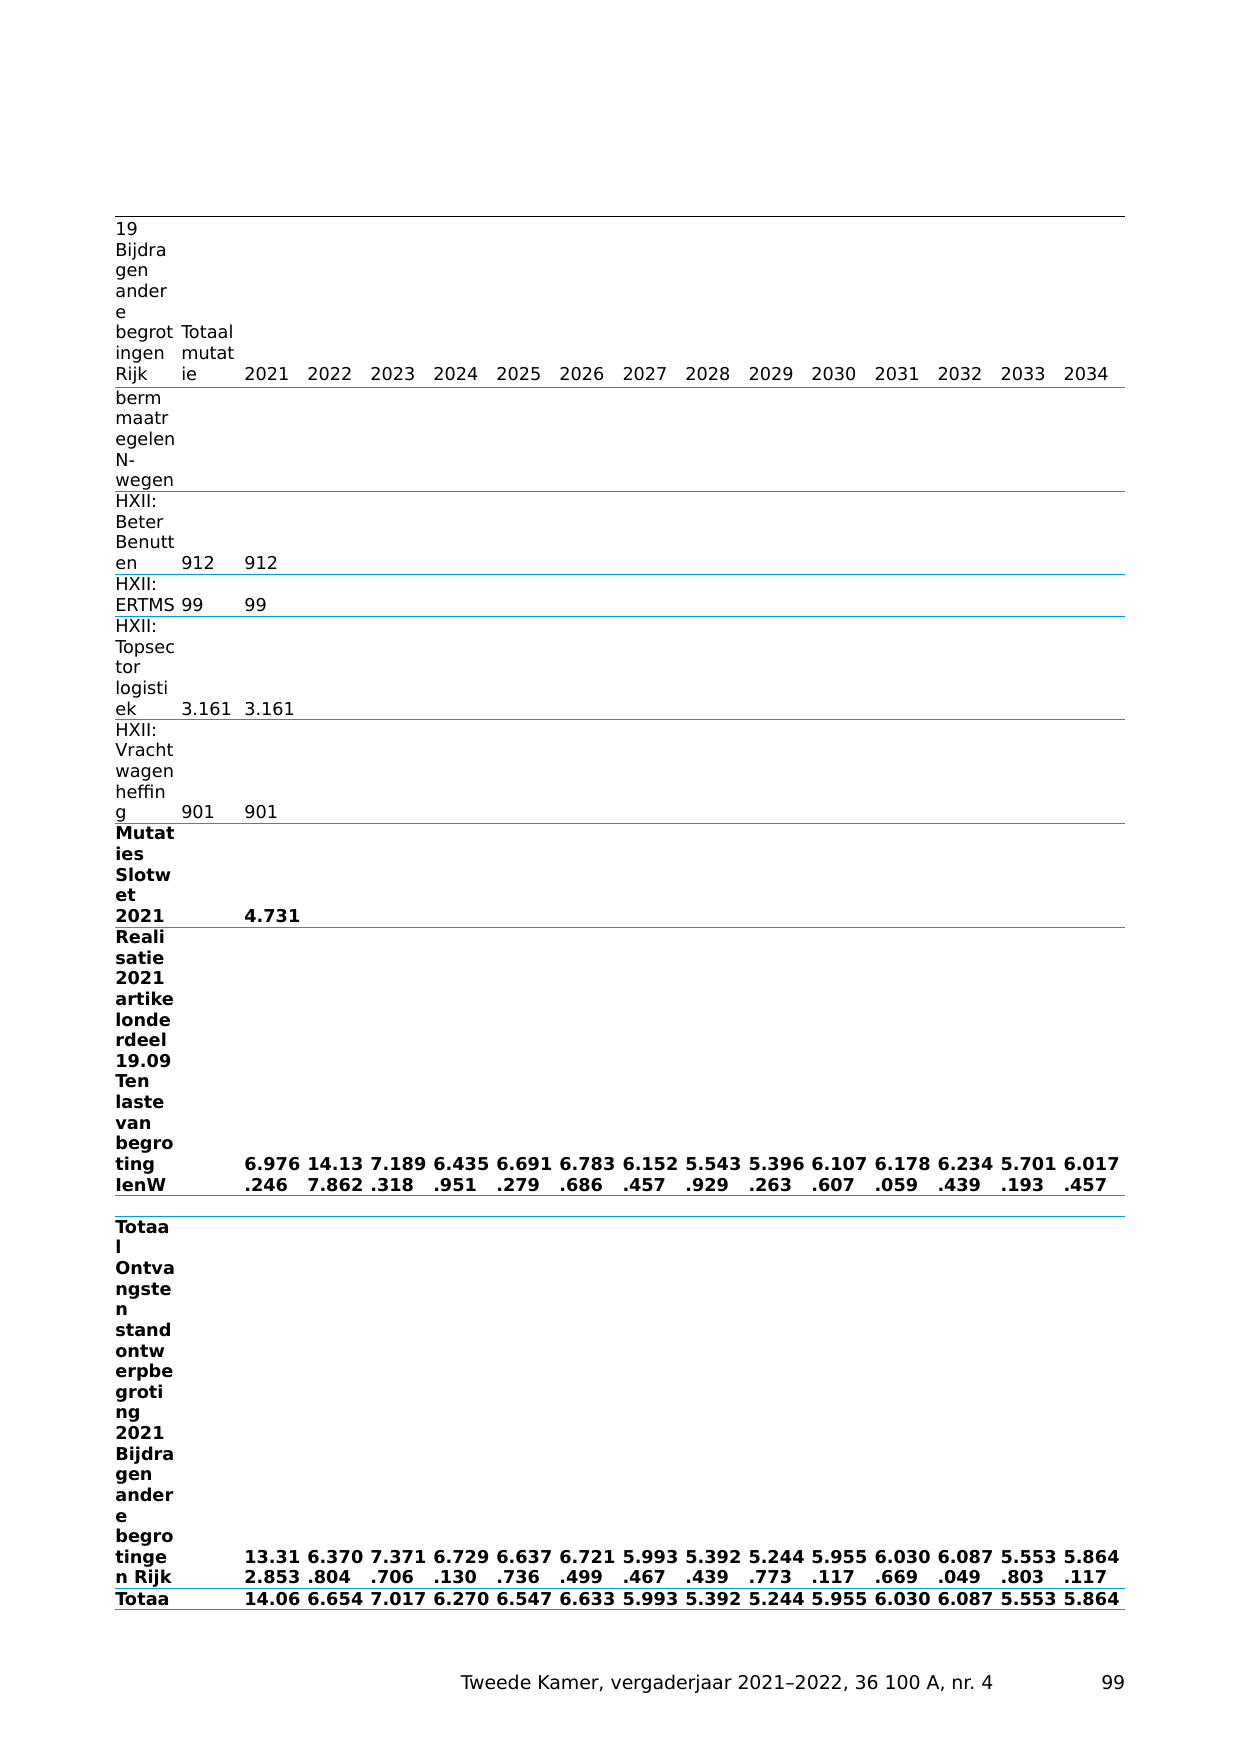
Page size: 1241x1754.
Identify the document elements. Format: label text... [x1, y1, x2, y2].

table_cell [367, 617, 430, 719]
table_cell 6.152.457 [619, 928, 682, 1195]
table_cell 6.435.951 [430, 928, 493, 1195]
table_cell 6.087.049 [934, 1217, 997, 1588]
table_cell [367, 575, 430, 616]
table_cell [304, 492, 367, 574]
table_cell [871, 617, 934, 719]
table_cell 7.189.318 [367, 928, 430, 1195]
table_cell [178, 928, 241, 1195]
table_cell 2027 [619, 217, 682, 387]
table_cell [619, 1196, 682, 1216]
table_cell [556, 824, 619, 926]
table_cell [178, 1196, 241, 1216]
table_cell 5.955.117 [808, 1217, 871, 1588]
table_cell [871, 720, 934, 823]
table_cell [682, 1196, 745, 1216]
table_cell [808, 388, 871, 491]
table_cell [745, 492, 808, 574]
table_cell [430, 617, 493, 719]
table_cell [808, 824, 871, 926]
table_cell [934, 575, 997, 616]
table_cell [115, 1196, 178, 1216]
table_cell [934, 617, 997, 719]
table_cell 6.370.804 [304, 1217, 367, 1588]
table_cell [682, 388, 745, 491]
table_cell [304, 617, 367, 719]
table_cell [493, 617, 556, 719]
table_cell [871, 824, 934, 926]
table_cell [619, 388, 682, 491]
table_cell 2025 [493, 217, 556, 387]
table_cell 3.161 [241, 617, 304, 719]
table_cell Mutaties Slotwet 2021 [115, 824, 178, 926]
table_cell 2021 [241, 217, 304, 387]
table_cell 6.633 [556, 1589, 619, 1609]
table_cell 901 [241, 720, 304, 823]
table_cell HXII: ERTMS [115, 575, 178, 616]
table_cell [998, 492, 1060, 574]
table_cell [1060, 492, 1125, 574]
table_cell 2028 [682, 217, 745, 387]
table_cell [871, 1196, 934, 1216]
table_cell [745, 1196, 808, 1216]
table_cell 5.993 [619, 1589, 682, 1609]
table_cell [556, 617, 619, 719]
table_cell 6.030.669 [871, 1217, 934, 1588]
table_cell [745, 388, 808, 491]
table_cell 2029 [745, 217, 808, 387]
table_cell [682, 824, 745, 926]
table_cell [745, 575, 808, 616]
table_cell [493, 1196, 556, 1216]
table_cell [682, 720, 745, 823]
table_cell [367, 824, 430, 926]
table_cell [367, 388, 430, 491]
table_cell 5.955 [808, 1589, 871, 1609]
table_cell [934, 492, 997, 574]
table_cell 2034 [1060, 217, 1125, 387]
table_cell 5.543.929 [682, 928, 745, 1195]
table_cell [304, 720, 367, 823]
table_cell [745, 617, 808, 719]
table_cell 5.244 [745, 1589, 808, 1609]
table_cell 6.017.457 [1060, 928, 1125, 1195]
table_cell 99 [178, 575, 241, 616]
table_cell 5.392.439 [682, 1217, 745, 1588]
table_cell [808, 617, 871, 719]
table_cell [998, 575, 1060, 616]
table_cell [493, 492, 556, 574]
table_cell 901 [178, 720, 241, 823]
table_cell [998, 388, 1060, 491]
table_cell 13.312.853 [241, 1217, 304, 1588]
table_cell [493, 720, 556, 823]
table_cell 14.137.862 [304, 928, 367, 1195]
table_cell [1060, 720, 1125, 823]
table_cell [619, 824, 682, 926]
table_cell 5.864.117 [1060, 1217, 1125, 1588]
table_cell [808, 720, 871, 823]
table_cell [178, 824, 241, 926]
table_cell 5.396.263 [745, 928, 808, 1195]
table_cell 6.030 [871, 1589, 934, 1609]
table_cell [1060, 388, 1125, 491]
table_cell 5.864 [1060, 1589, 1125, 1609]
table_cell 2030 [808, 217, 871, 387]
table_cell [493, 575, 556, 616]
table_cell [304, 1196, 367, 1216]
table_cell [934, 388, 997, 491]
table_cell [241, 1196, 304, 1216]
table_cell [619, 492, 682, 574]
table_cell 6.178.059 [871, 928, 934, 1195]
table_cell [682, 617, 745, 719]
table_header Tabel 9 Artikel 19 Bijdragen andere begrotingen Rijk [115, 191, 1125, 216]
table_cell 5.553.803 [998, 1217, 1060, 1588]
table_cell [998, 1196, 1060, 1216]
table_cell [998, 824, 1060, 926]
table_cell [367, 1196, 430, 1216]
table_cell bermmaatregelen N-wegen [115, 388, 178, 491]
table_cell 6.691.279 [493, 928, 556, 1195]
table_cell Totaal Ontvangsten stand ontwerpbegroting 2021 Bijdragen andere begrotingen Rijk [115, 1217, 178, 1588]
table_cell 912 [241, 492, 304, 574]
table_cell 19 Bijdragen andere begrotingen Rijk [115, 217, 178, 387]
table_cell 6.976.246 [241, 928, 304, 1195]
table_cell 7.017 [367, 1589, 430, 1609]
table_cell [1060, 575, 1125, 616]
table_cell 2024 [430, 217, 493, 387]
table_cell 912 [178, 492, 241, 574]
table_cell [430, 388, 493, 491]
table_cell 6.547 [493, 1589, 556, 1609]
table_cell [808, 575, 871, 616]
table_cell [1060, 617, 1125, 719]
table_cell [493, 388, 556, 491]
table_cell 4.731 [241, 824, 304, 926]
table_cell 5.993.467 [619, 1217, 682, 1588]
table_cell [998, 617, 1060, 719]
table_cell HXII: Vrachtwagenheffing [115, 720, 178, 823]
table_cell [871, 575, 934, 616]
table_cell 5.553 [998, 1589, 1060, 1609]
table_cell HXII: Topsector logistiek [115, 617, 178, 719]
table_cell 5.392 [682, 1589, 745, 1609]
table_cell [556, 492, 619, 574]
table_cell 7.371.706 [367, 1217, 430, 1588]
table_cell 6.729.130 [430, 1217, 493, 1588]
table_cell [1060, 1196, 1125, 1216]
table_cell 2026 [556, 217, 619, 387]
table_cell [430, 1196, 493, 1216]
table_cell 2032 [934, 217, 997, 387]
table_cell HXII: Beter Benutten [115, 492, 178, 574]
table_cell 6.234.439 [934, 928, 997, 1195]
table_cell 2033 [998, 217, 1060, 387]
table_cell [619, 720, 682, 823]
table_cell Totaal mutatie [178, 217, 241, 387]
table_cell 14.06 [241, 1589, 304, 1609]
table_cell [241, 388, 304, 491]
table_cell 2022 [304, 217, 367, 387]
table_cell [808, 1196, 871, 1216]
table_cell [682, 492, 745, 574]
table_cell [430, 575, 493, 616]
table_cell [556, 720, 619, 823]
table_cell 6.087 [934, 1589, 997, 1609]
table_cell [934, 1196, 997, 1216]
table_cell 2031 [871, 217, 934, 387]
table_cell [367, 492, 430, 574]
table_cell [998, 720, 1060, 823]
table_cell [178, 1217, 241, 1588]
table_cell [745, 824, 808, 926]
table_cell 6.270 [430, 1589, 493, 1609]
table_cell [304, 575, 367, 616]
table_cell [556, 388, 619, 491]
table_cell 6.721.499 [556, 1217, 619, 1588]
table_cell [178, 388, 241, 491]
table_cell 3.161 [178, 617, 241, 719]
table_cell [808, 492, 871, 574]
table_cell 99 [241, 575, 304, 616]
table_cell [1060, 824, 1125, 926]
table_cell [430, 492, 493, 574]
table_cell [556, 575, 619, 616]
table_cell [556, 1196, 619, 1216]
table_cell [745, 720, 808, 823]
table_cell Totaa [115, 1589, 178, 1609]
table_cell [430, 824, 493, 926]
table_cell 6.783.686 [556, 928, 619, 1195]
table_cell [304, 824, 367, 926]
table_cell [934, 824, 997, 926]
table_cell Realisatie 2021 artikelonderdeel 19.09 Ten laste van begroting IenW [115, 928, 178, 1195]
table_cell 2023 [367, 217, 430, 387]
table_cell 6.107.607 [808, 928, 871, 1195]
table_cell [871, 492, 934, 574]
table_cell [430, 720, 493, 823]
table_cell [871, 388, 934, 491]
table_cell [493, 824, 556, 926]
table_cell 5.701.193 [998, 928, 1060, 1195]
table_cell [619, 575, 682, 616]
table_cell [619, 617, 682, 719]
table_cell [934, 720, 997, 823]
table_cell [367, 720, 430, 823]
table_cell [682, 575, 745, 616]
table_cell [304, 388, 367, 491]
table_cell [178, 1589, 241, 1609]
table_cell 5.244.773 [745, 1217, 808, 1588]
table_cell 6.654 [304, 1589, 367, 1609]
table_cell 6.637.736 [493, 1217, 556, 1588]
